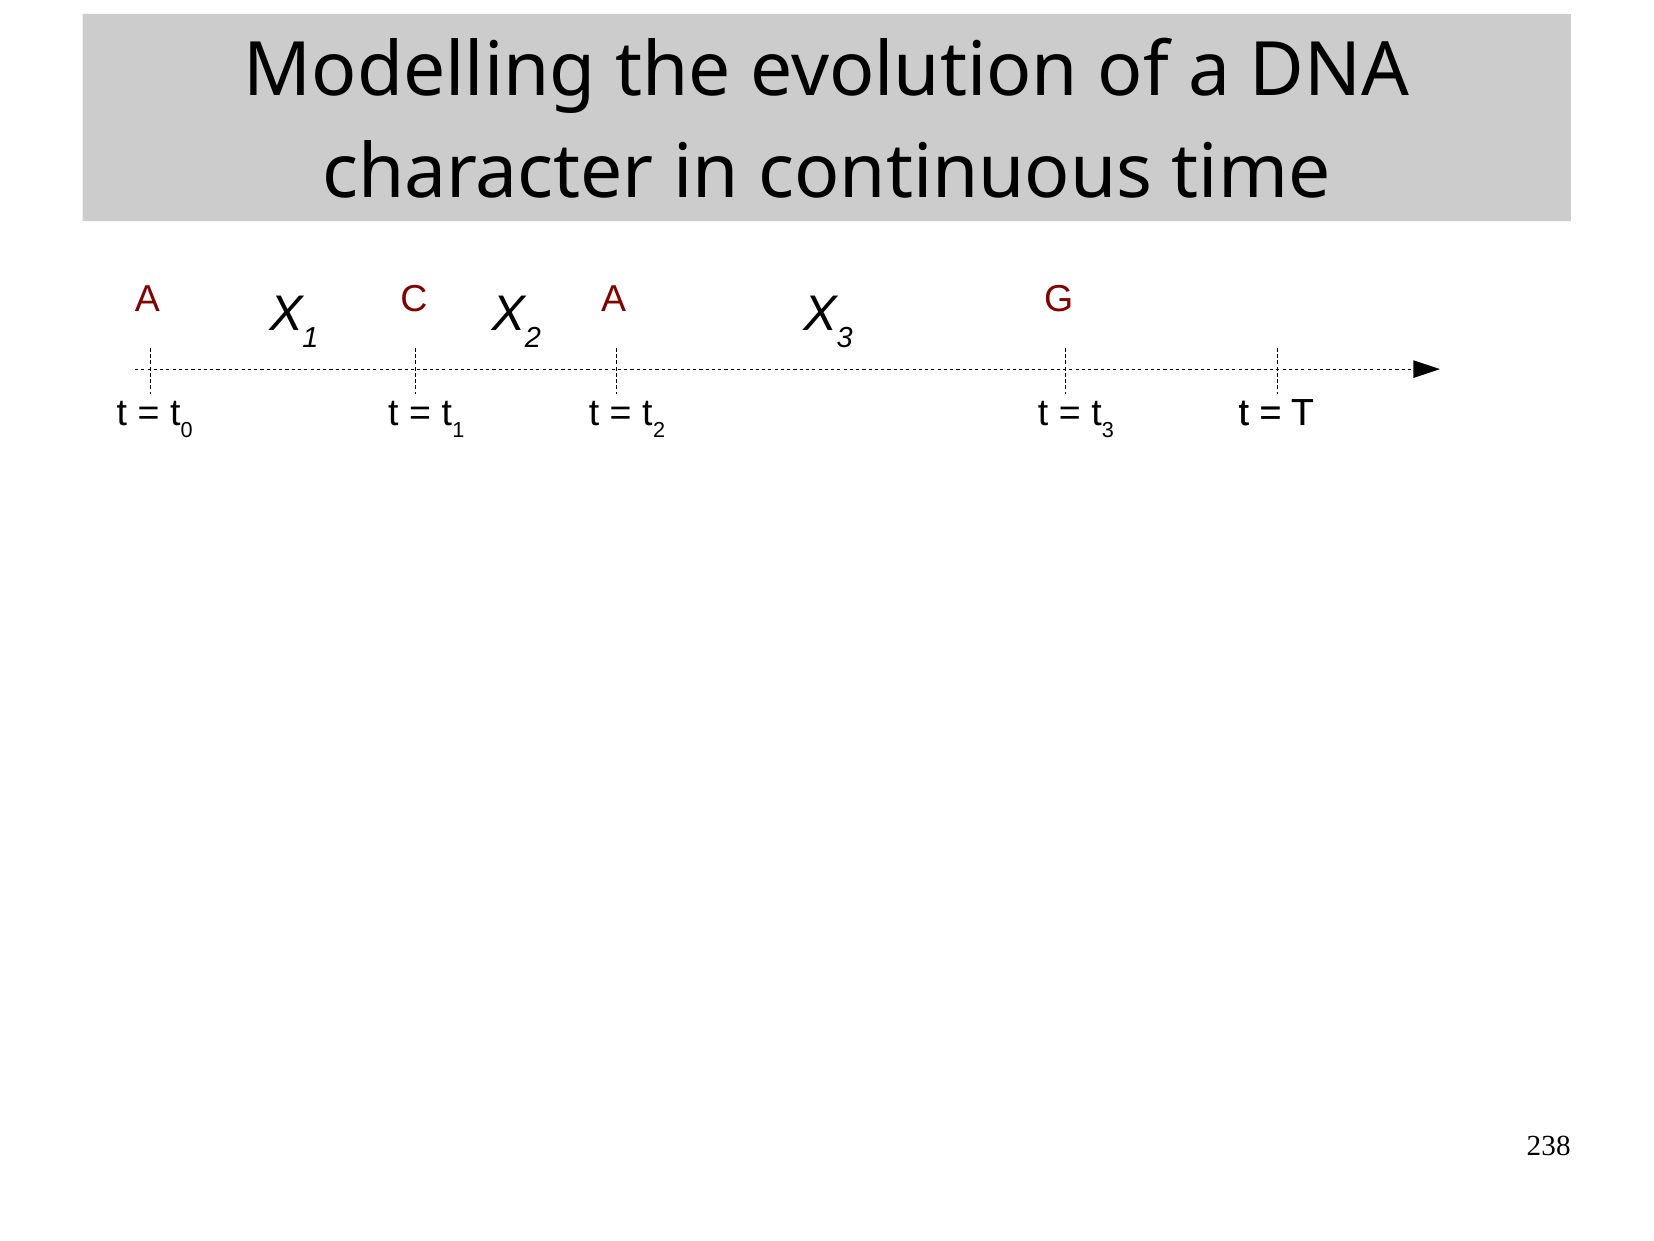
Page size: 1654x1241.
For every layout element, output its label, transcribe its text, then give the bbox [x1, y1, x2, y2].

text_box t = t0 [101, 384, 211, 450]
text_box G [1029, 270, 1090, 327]
text_box C [385, 270, 446, 327]
text_box t = t3 [1023, 384, 1132, 450]
text_box X2 [476, 278, 579, 417]
text_box t = T [1223, 384, 1333, 441]
text_box t = t1 [373, 384, 482, 450]
text_box A [586, 270, 647, 327]
text_box t = t2 [574, 384, 683, 450]
title Modelling the evolution of a DNA character in continuous time [82, 13, 1571, 222]
text_box X3 [788, 278, 886, 417]
text_box A [120, 270, 181, 327]
text_box X1 [254, 278, 361, 417]
